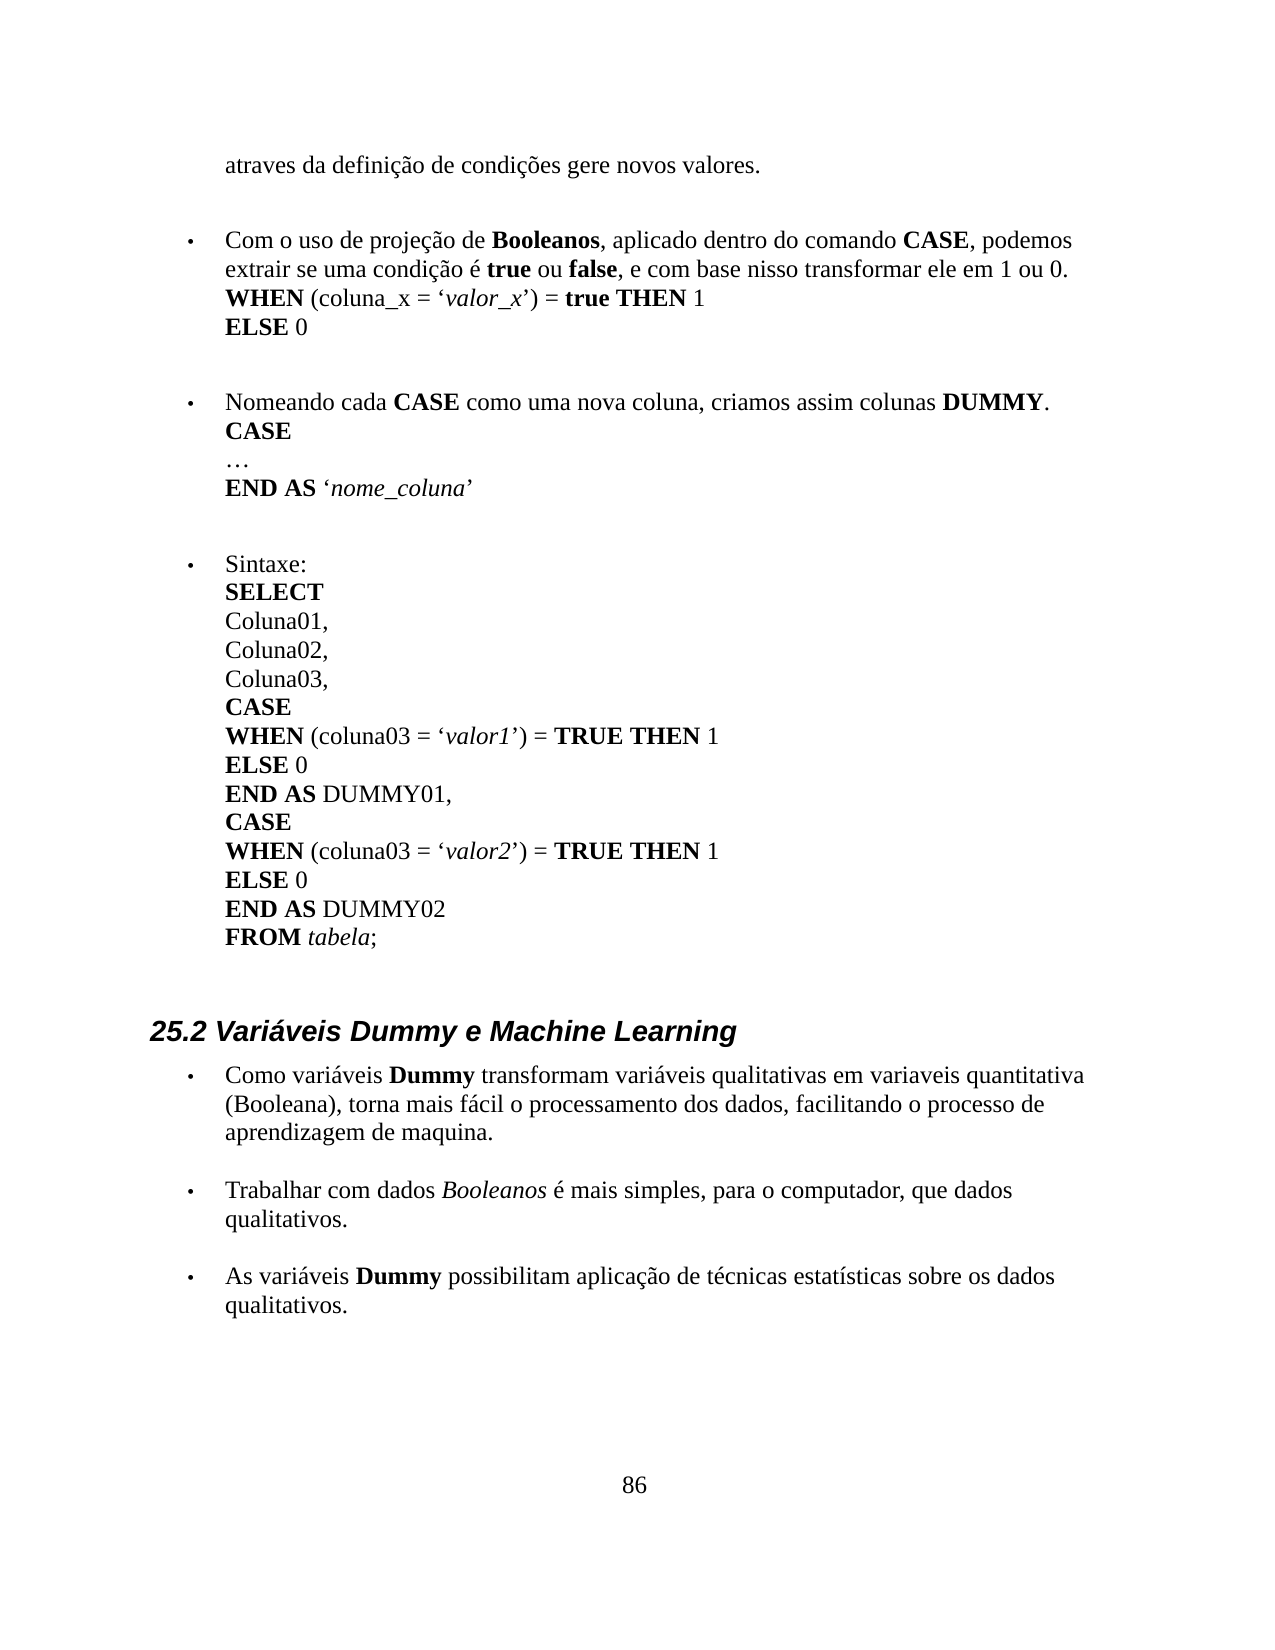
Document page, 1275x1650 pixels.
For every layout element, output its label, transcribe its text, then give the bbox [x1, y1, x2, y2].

list Com o uso de projeção de Booleanos, aplicado dentro do comando CASE, podemos extrair se uma condição é true ou false, e com base nisso transformar ele em 1 ou 0. WHEN (coluna_x = ‘valor_x’) = true THEN 1 ELSE 0 [187, 225, 1125, 369]
subtitle 25.2 Variáveis Dummy e Machine Learning [150, 1014, 1125, 1047]
list Sintaxe: SELECT Coluna01, Coluna02, Coluna03, CASE WHEN (coluna03 = ‘valor1’) = TRUE THEN 1 ELSE 0 END AS DUMMY01, CASE WHEN (coluna03 = ‘valor2’) = TRUE THEN 1 ELSE 0 END AS DUMMY02 FROM tabela; [187, 549, 1125, 980]
list atraves da definição de condições gere novos valores. [187, 150, 1125, 207]
list Nomeando cada CASE como uma nova coluna, criamos assim colunas DUMMY. CASE … END AS ‘nome_coluna’ [187, 387, 1125, 531]
list Trabalhar com dados Booleanos é mais simples, para o computador, que dados qualitativos. [187, 1175, 1125, 1261]
list Como variáveis Dummy transformam variáveis qualitativas em variaveis quantitativa (Booleana), torna mais fácil o processamento dos dados, facilitando o processo de aprendizagem de maquina. [187, 1060, 1125, 1175]
list As variáveis Dummy possibilitam aplicação de técnicas estatísticas sobre os dados qualitativos. [187, 1261, 1125, 1347]
